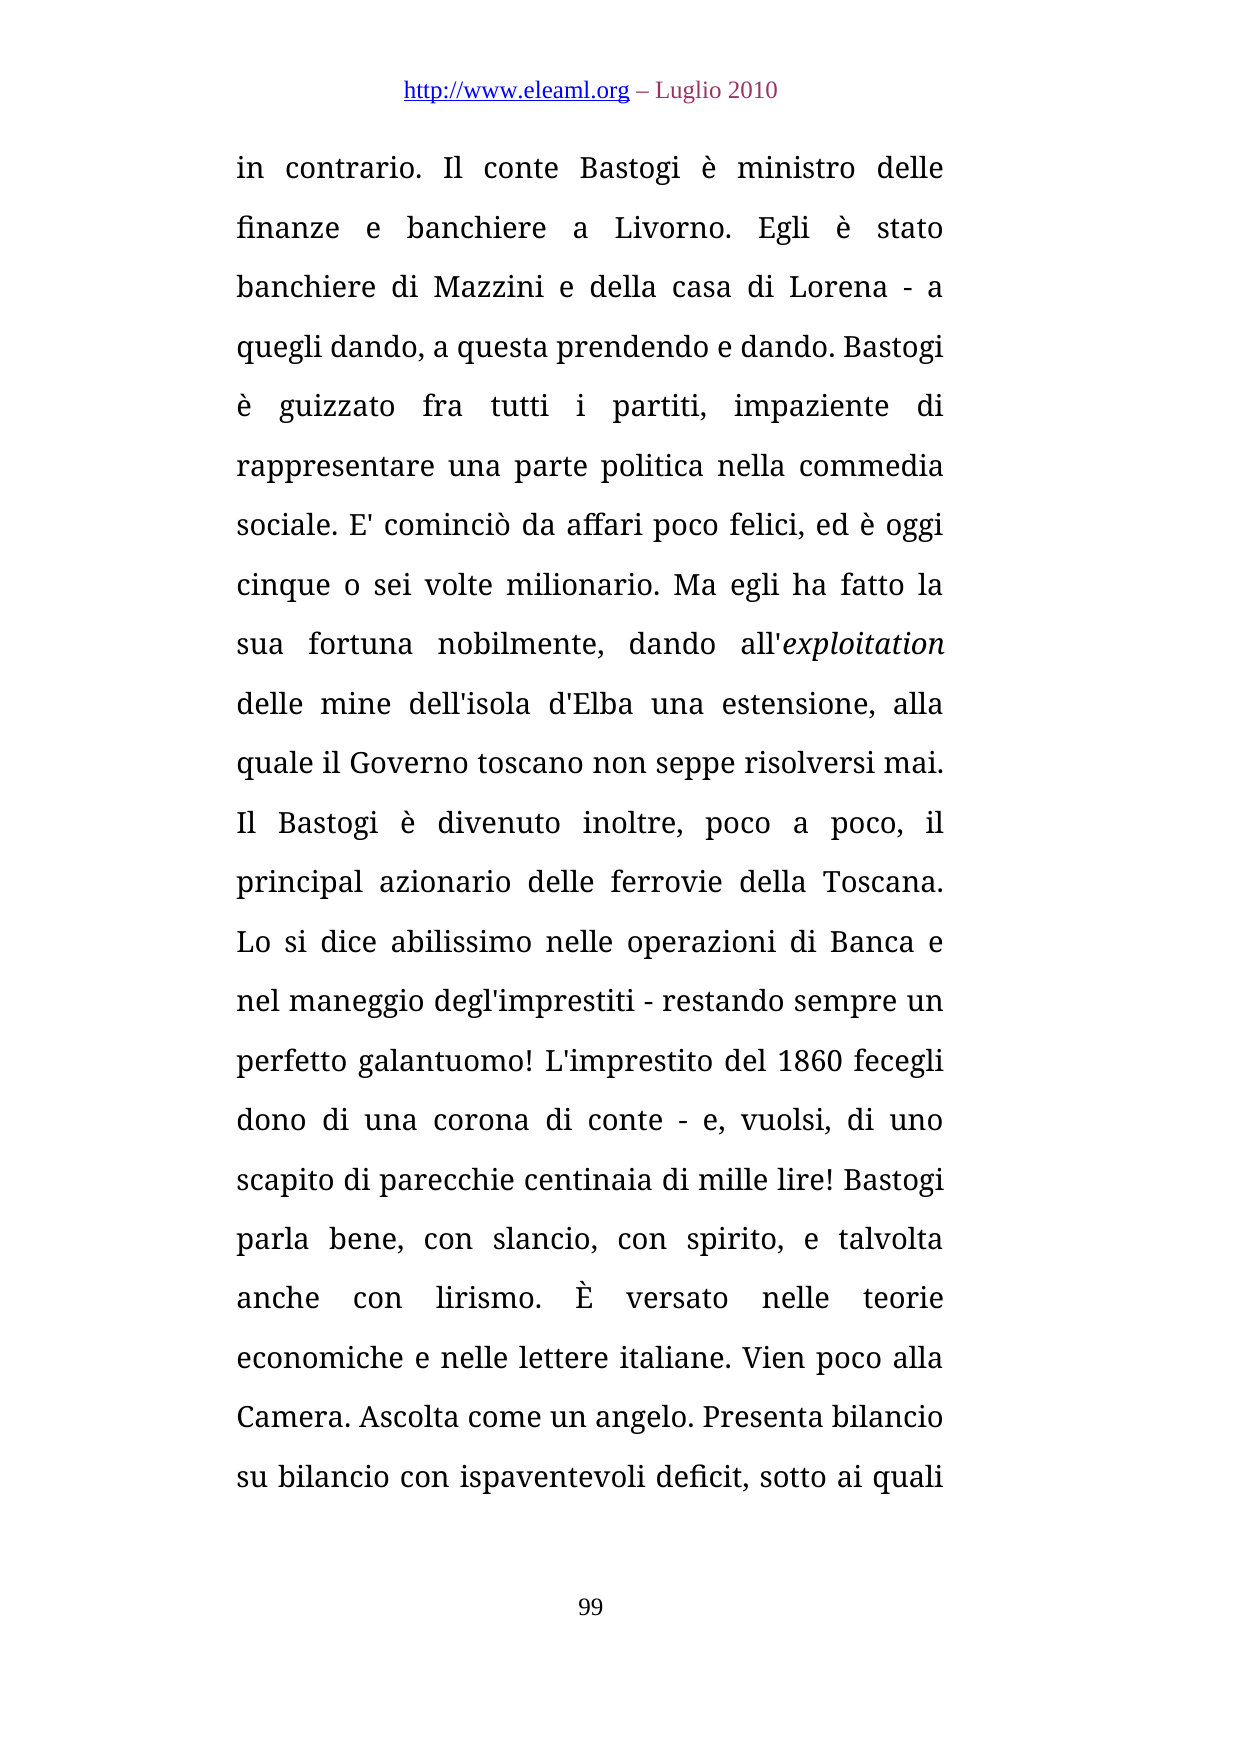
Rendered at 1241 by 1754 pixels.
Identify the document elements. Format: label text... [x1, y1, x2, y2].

text in contrario. Il conte Bastogi è ministro delle finanze e banchiere a Livorno. Egli è stato banchiere di Mazzini e della casa di Lorena - a quegli dando, a questa prendendo e dando. Bastogi è guizzato fra tutti i partiti, impaziente di rappresentare una parte politica nella commedia sociale. E' cominciò da affari poco felici, ed è oggi cinque o sei volte milionario. Ma egli ha fatto la sua fortuna nobilmente, dando all'exploitation delle mine dell'isola d'Elba una estensione, alla quale il Governo toscano non seppe risolversi mai. Il Bastogi è divenuto inoltre, poco a poco, il principal azionario delle ferrovie della Toscana. Lo si dice abilissimo nelle operazioni di Banca e nel maneggio degl'imprestiti - restando sempre un perfetto galantuomo! L'imprestito del 1860 fecegli dono di una corona di conte - e, vuolsi, di uno scapito di parecchie centinaia di mille lire! Bastogi parla bene, con slancio, con spirito, e talvolta anche con lirismo. È versato nelle teorie economiche e nelle lettere italiane. Vien poco alla Camera. Ascolta come un angelo. Presenta bilancio su bilancio con ispaventevoli deficit, sotto ai quali [236, 148, 945, 1496]
